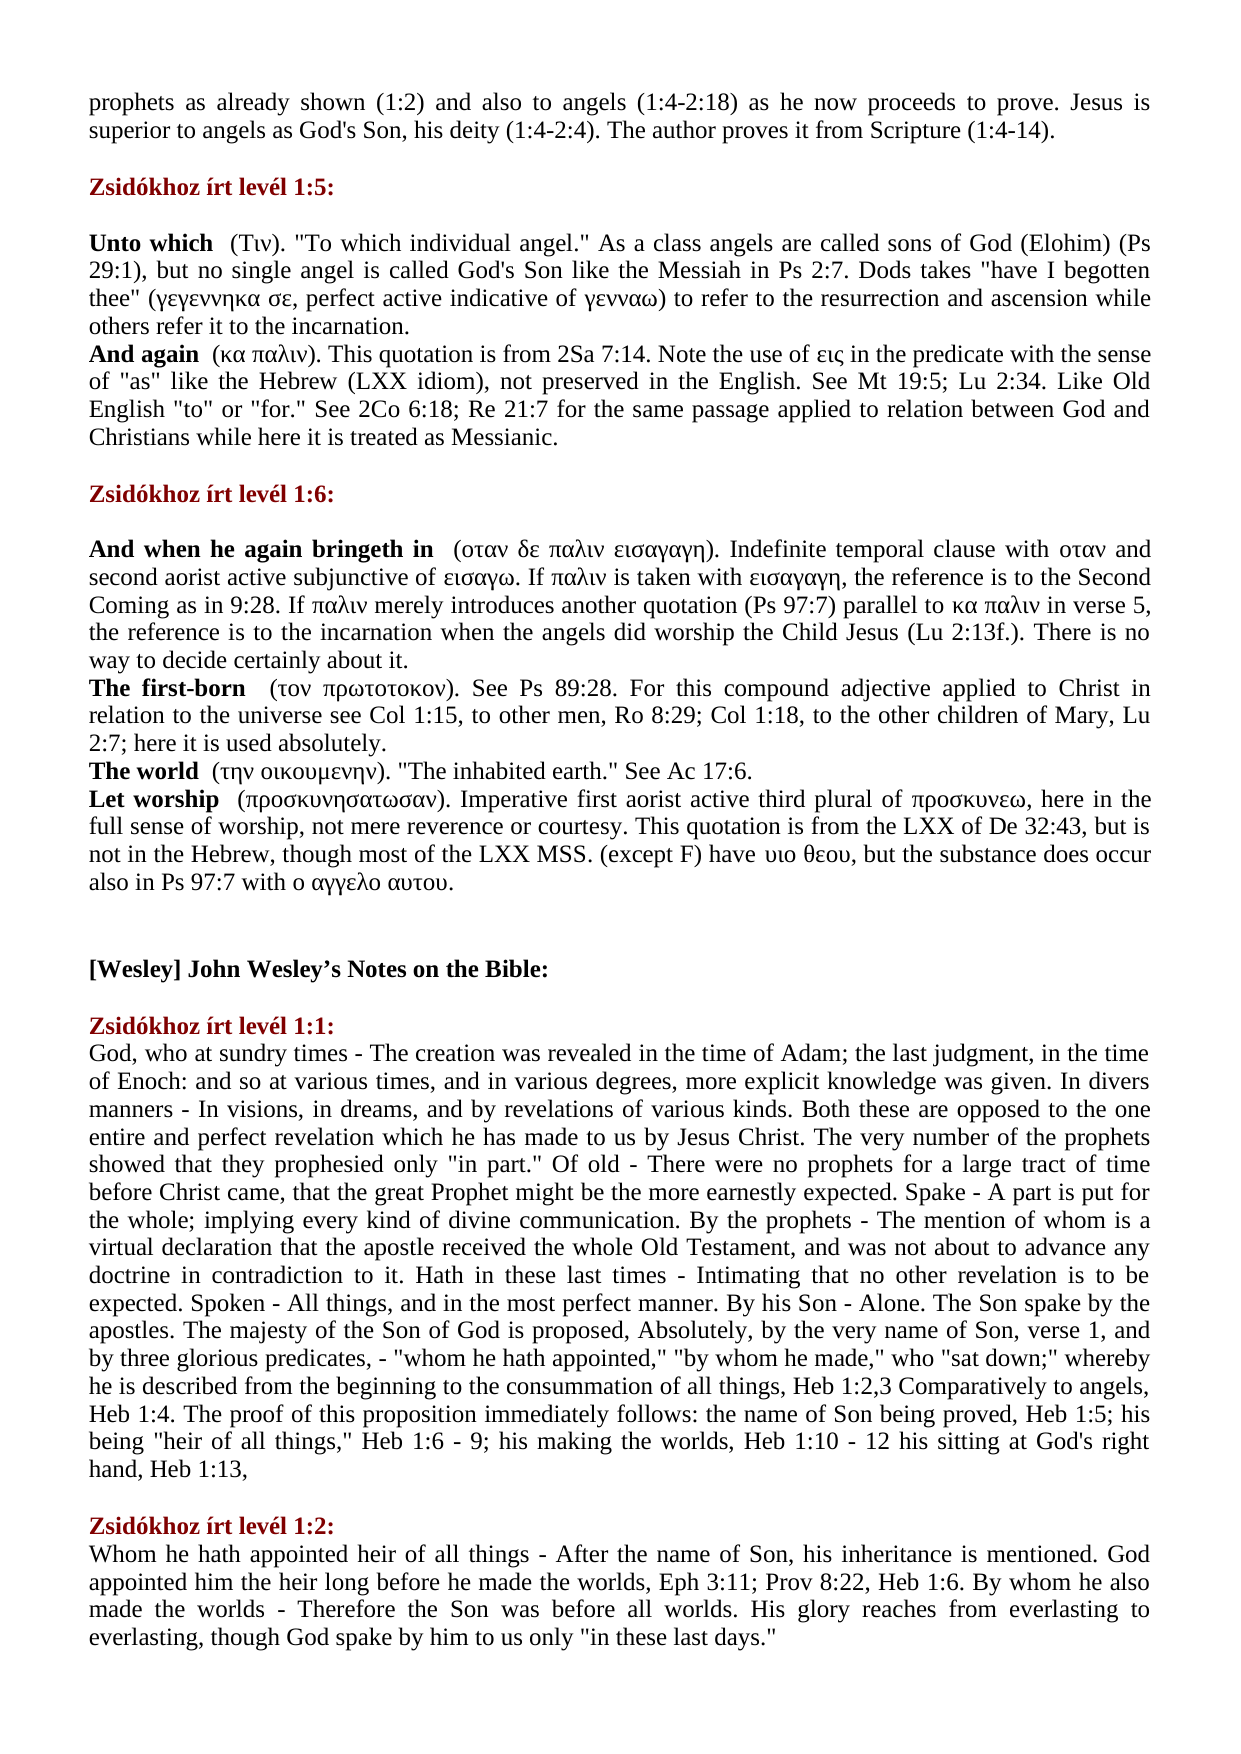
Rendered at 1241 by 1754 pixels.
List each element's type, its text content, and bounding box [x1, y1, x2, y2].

text And when he again bringeth in (οταν δε παλιν εισαγαγη). Indefinite temporal clause with οταν and second aorist active subjunctive of εισαγω. If παλιν is taken with εισαγαγη, the reference is to the Second Coming as in 9:28. If παλιν merely introduces another quotation (Ps 97:7) parallel to κα παλιν in verse 5, the reference is to the incarnation when the angels did worship the Child Jesus (Lu 2:13f.). There is no way to decide certainly about it. [88, 535, 1152, 674]
text Unto which (Τιν). "To which individual angel." As a class angels are called sons of God (Elohim) (Ps 29:1), but no single angel is called God's Son like the Messiah in Ps 2:7. Dods takes "have I begotten thee" (γεγεννηκα σε, perfect active indicative of γενναω) to refer to the resurrection and ascension while others refer it to the incarnation. [88, 229, 1152, 340]
text Zsidókhoz írt levél 1:2: [88, 1512, 1152, 1540]
text The first-born (τον πρωτοτοκον). See Ps 89:28. For this compound adjective applied to Christ in relation to the universe see Col 1:15, to other men, Ro 8:29; Col 1:18, to the other children of Mary, Lu 2:7; here it is used absolutely. [88, 674, 1152, 757]
text Zsidókhoz írt levél 1:6: [88, 480, 1152, 508]
text The world (την οικουμενην). "The inhabited earth." See Ac 17:6. [88, 757, 1152, 785]
text Whom he hath appointed heir of all things - After the name of Son, his inheritance is mentioned. God appointed him the heir long before he made the worlds, Eph 3:11; Prov 8:22, Heb 1:6. By whom he also made the worlds - Therefore the Son was before all worlds. His glory reaches from everlasting to everlasting, though God spake by him to us only "in these last days." [88, 1540, 1152, 1651]
text And again (κα παλιν). This quotation is from 2Sa 7:14. Note the use of εις in the predicate with the sense of "as" like the Hebrew (LXX idiom), not preserved in the English. See Mt 19:5; Lu 2:34. Like Old English "to" or "for." See 2Co 6:18; Re 21:7 for the same passage applied to relation between God and Christians while here it is treated as Messianic. [88, 340, 1152, 451]
text prophets as already shown (1:2) and also to angels (1:4-2:18) as he now proceeds to prove. Jesus is superior to angels as God's Son, his deity (1:4-2:4). The author proves it from Scripture (1:4-14). [88, 88, 1152, 144]
text Let worship (προσκυνησατωσαν). Imperative first aorist active third plural of προσκυνεω, here in the full sense of worship, not mere reverence or courtesy. This quotation is from the LXX of De 32:43, but is not in the Hebrew, though most of the LXX MSS. (except F) have υιο θεου, but the substance does occur also in Ps 97:7 with ο αγγελο αυτου. [88, 785, 1152, 896]
text Zsidókhoz írt levél 1:5: [88, 173, 1152, 201]
text God, who at sundry times - The creation was revealed in the time of Adam; the last judgment, in the time of Enoch: and so at various times, and in various degrees, more explicit knowledge was given. In divers manners - In visions, in dreams, and by revelations of various kinds. Both these are opposed to the one entire and perfect revelation which he has made to us by Jesus Christ. The very number of the prophets showed that they prophesied only "in part." Of old - There were no prophets for a large tract of time before Christ came, that the great Prophet might be the more earnestly expected. Spake - A part is put for the whole; implying every kind of divine communication. By the prophets - The mention of whom is a virtual declaration that the apostle received the whole Old Testament, and was not about to advance any doctrine in contradiction to it. Hath in these last times - Intimating that no other revelation is to be expected. Spoken - All things, and in the most perfect manner. By his Son - Alone. The Son spake by the apostles. The majesty of the Son of God is proposed, Absolutely, by the very name of Son, verse 1, and by three glorious predicates, - "whom he hath appointed," "by whom he made," who "sat down;" whereby he is described from the beginning to the consummation of all things, Heb 1:2,3 Comparatively to angels, Heb 1:4. The proof of this proposition immediately follows: the name of Son being proved, Heb 1:5; his being "heir of all things," Heb 1:6 - 9; his making the worlds, Heb 1:10 - 12 his sitting at God's right hand, Heb 1:13, [88, 1039, 1152, 1483]
text [Wesley] John Wesley’s Notes on the Bible: [88, 955, 1152, 982]
text Zsidókhoz írt levél 1:1: [88, 1012, 1152, 1039]
